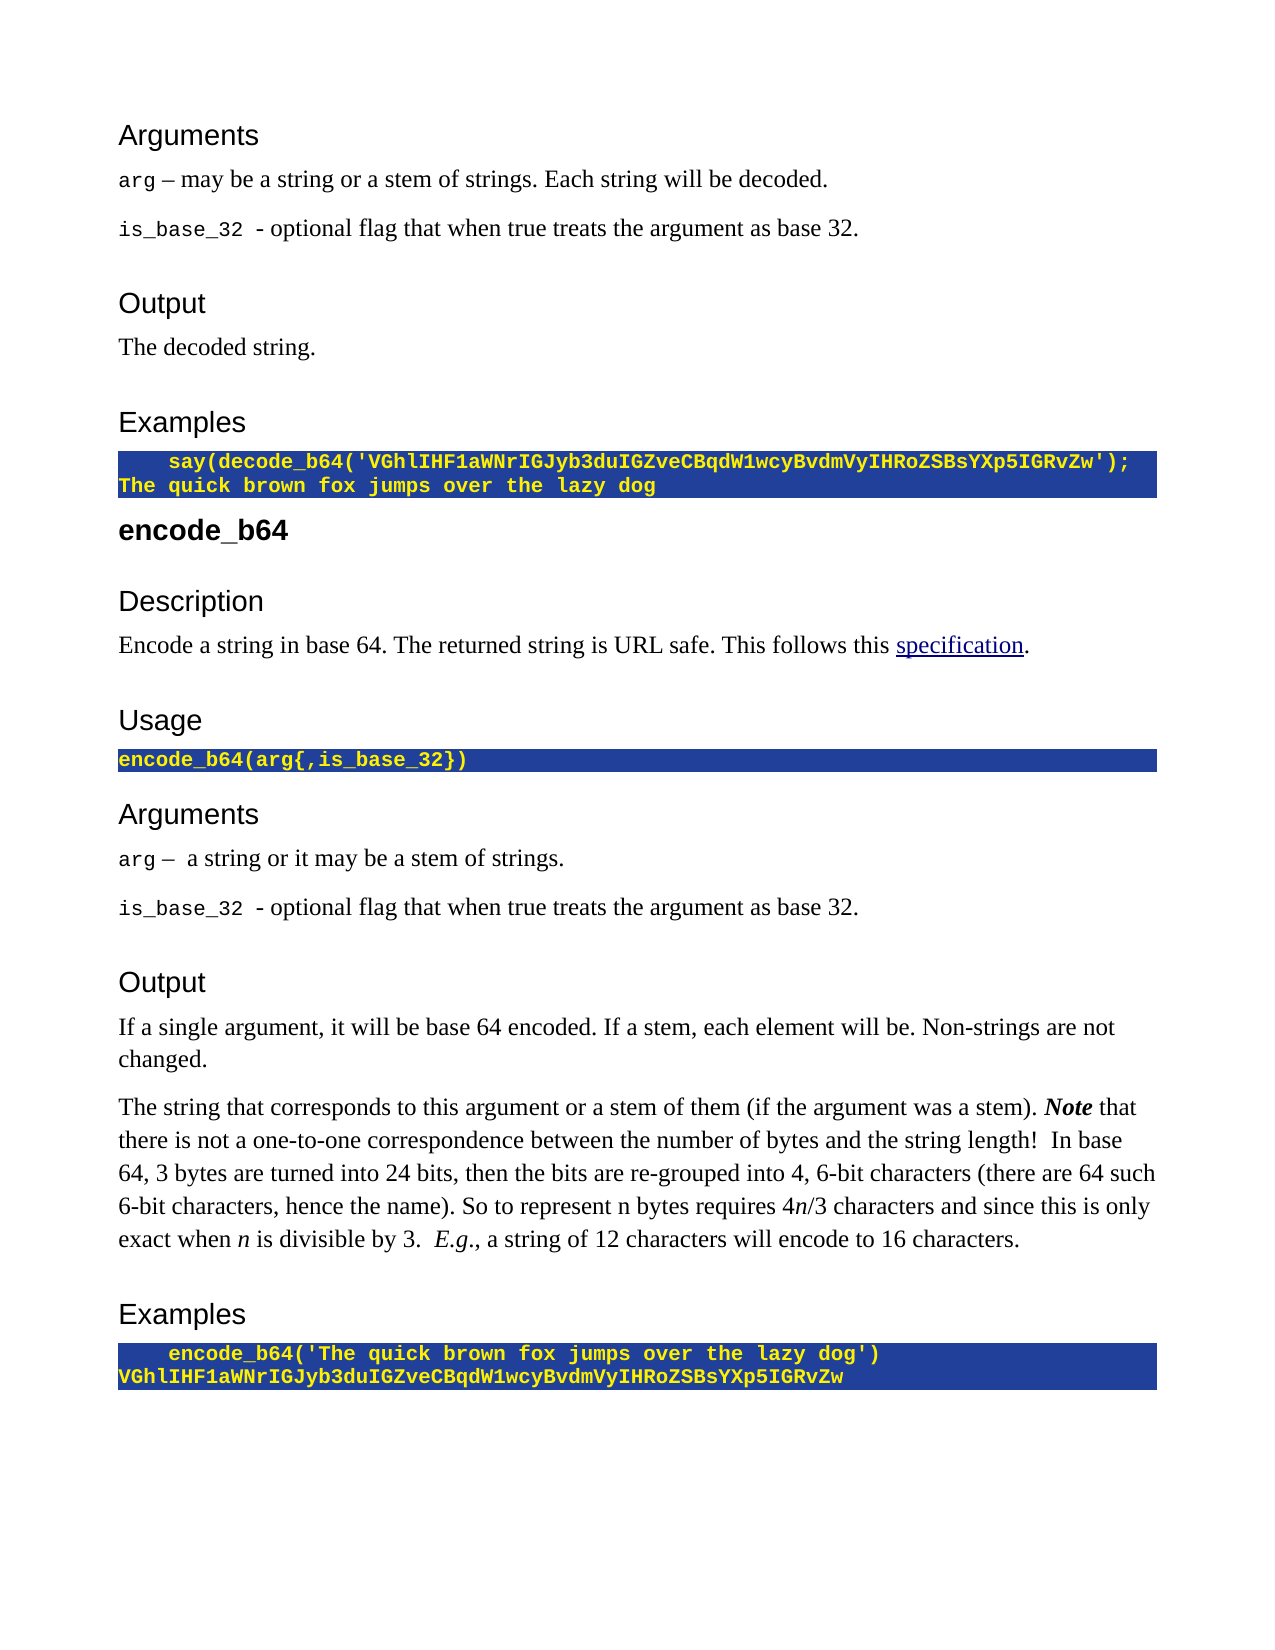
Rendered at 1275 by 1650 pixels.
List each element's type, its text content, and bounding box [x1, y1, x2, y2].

subtitle Arguments [118, 797, 1157, 831]
subtitle Description [118, 584, 1157, 618]
subtitle Usage [118, 703, 1157, 736]
subtitle encode_b64 [118, 513, 1157, 547]
text arg – may be a string or a stem of strings. Each string will be decoded. [118, 164, 1157, 194]
subtitle Examples [118, 1297, 1157, 1330]
text encode_b64('The quick brown fox jumps over the lazy dog') [118, 1343, 1157, 1367]
text is_base_32 - optional flag that when true treats the argument as base 32. [118, 213, 1157, 242]
text arg – a string or it may be a stem of strings. [118, 843, 1157, 873]
text encode_b64(arg{,is_base_32}) [118, 749, 1157, 772]
text The decoded string. [118, 332, 1157, 361]
text say(decode_b64('VGhlIHF1aWNrIGJyb3duIGZveCBqdW1wcyBvdmVyIHRoZSBsYXp5IGRvZw'); [118, 451, 1157, 474]
text is_base_32 - optional flag that when true treats the argument as base 32. [118, 892, 1157, 922]
text The quick brown fox jumps over the lazy dog [118, 474, 1157, 498]
subtitle Examples [118, 405, 1157, 438]
text Encode a string in base 64. The returned string is URL safe. This follows this specification. [118, 630, 1157, 659]
subtitle Output [118, 286, 1157, 320]
text VGhlIHF1aWNrIGJyb3duIGZveCBqdW1wcyBvdmVyIHRoZSBsYXp5IGRvZw [118, 1367, 1157, 1390]
subtitle Arguments [118, 118, 1157, 152]
text If a single argument, it will be base 64 encoded. If a stem, each element will be. Non-strings are not changed. [118, 1012, 1157, 1073]
subtitle Output [118, 966, 1157, 999]
text The string that corresponds to this argument or a stem of them (if the argument was a stem). Note that there is not a one-to-one correspondence between the number of bytes and the string length! In base 64, 3 bytes are turned into 24 bits, then the bits are re-grouped into 4, 6-bit characters (there are 64 such 6-bit characters, hence the name). So to represent n bytes requires 4n/3 characters and since this is only exact when n is divisible by 3. E.g., a string of 12 characters will encode to 16 characters. [118, 1092, 1157, 1253]
